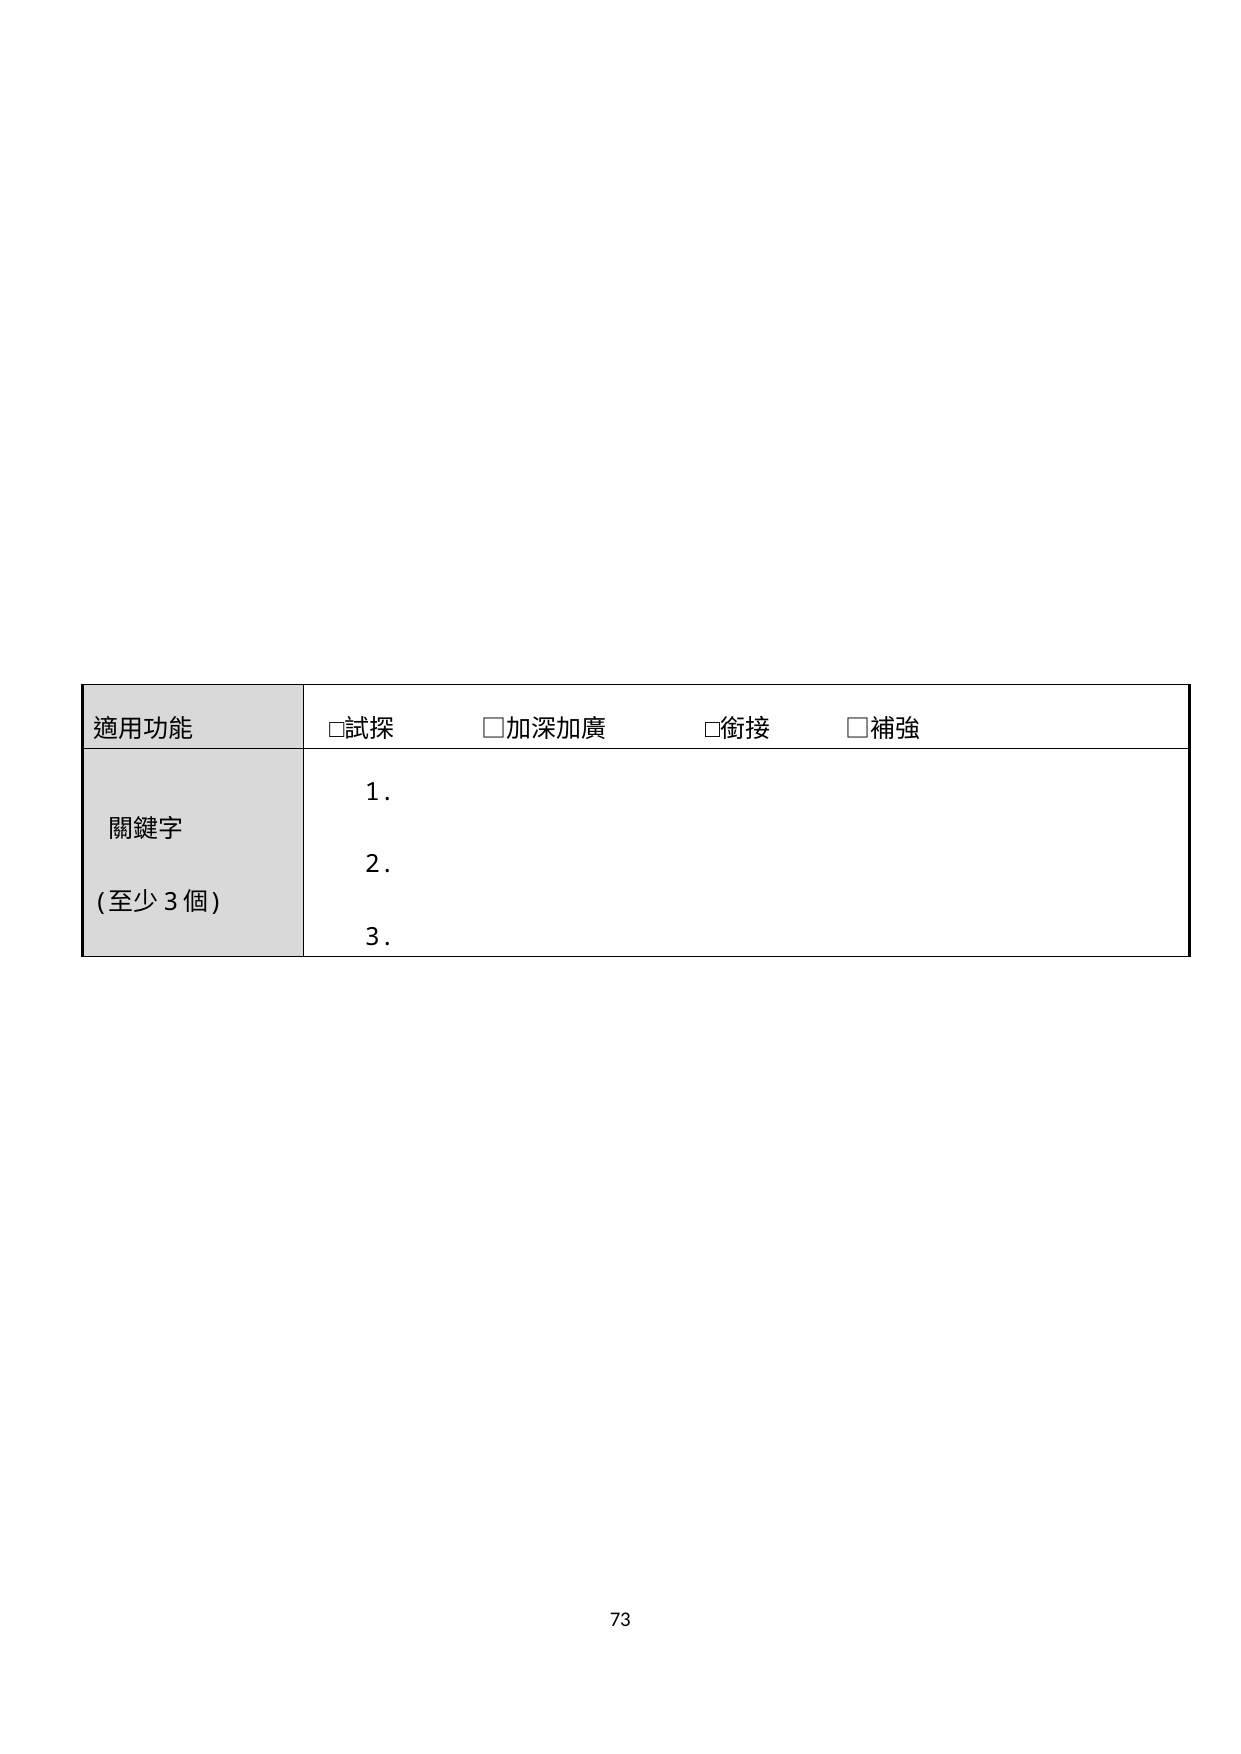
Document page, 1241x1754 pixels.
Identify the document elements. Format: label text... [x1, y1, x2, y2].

table_cell 關鍵字 (至少3個) [84, 749, 303, 956]
table_cell □試探 □加深加廣 □銜接 □補強 [304, 685, 1188, 748]
table_cell 適用功能 [84, 685, 303, 748]
table_cell 1. 2. 3. [304, 749, 1188, 956]
